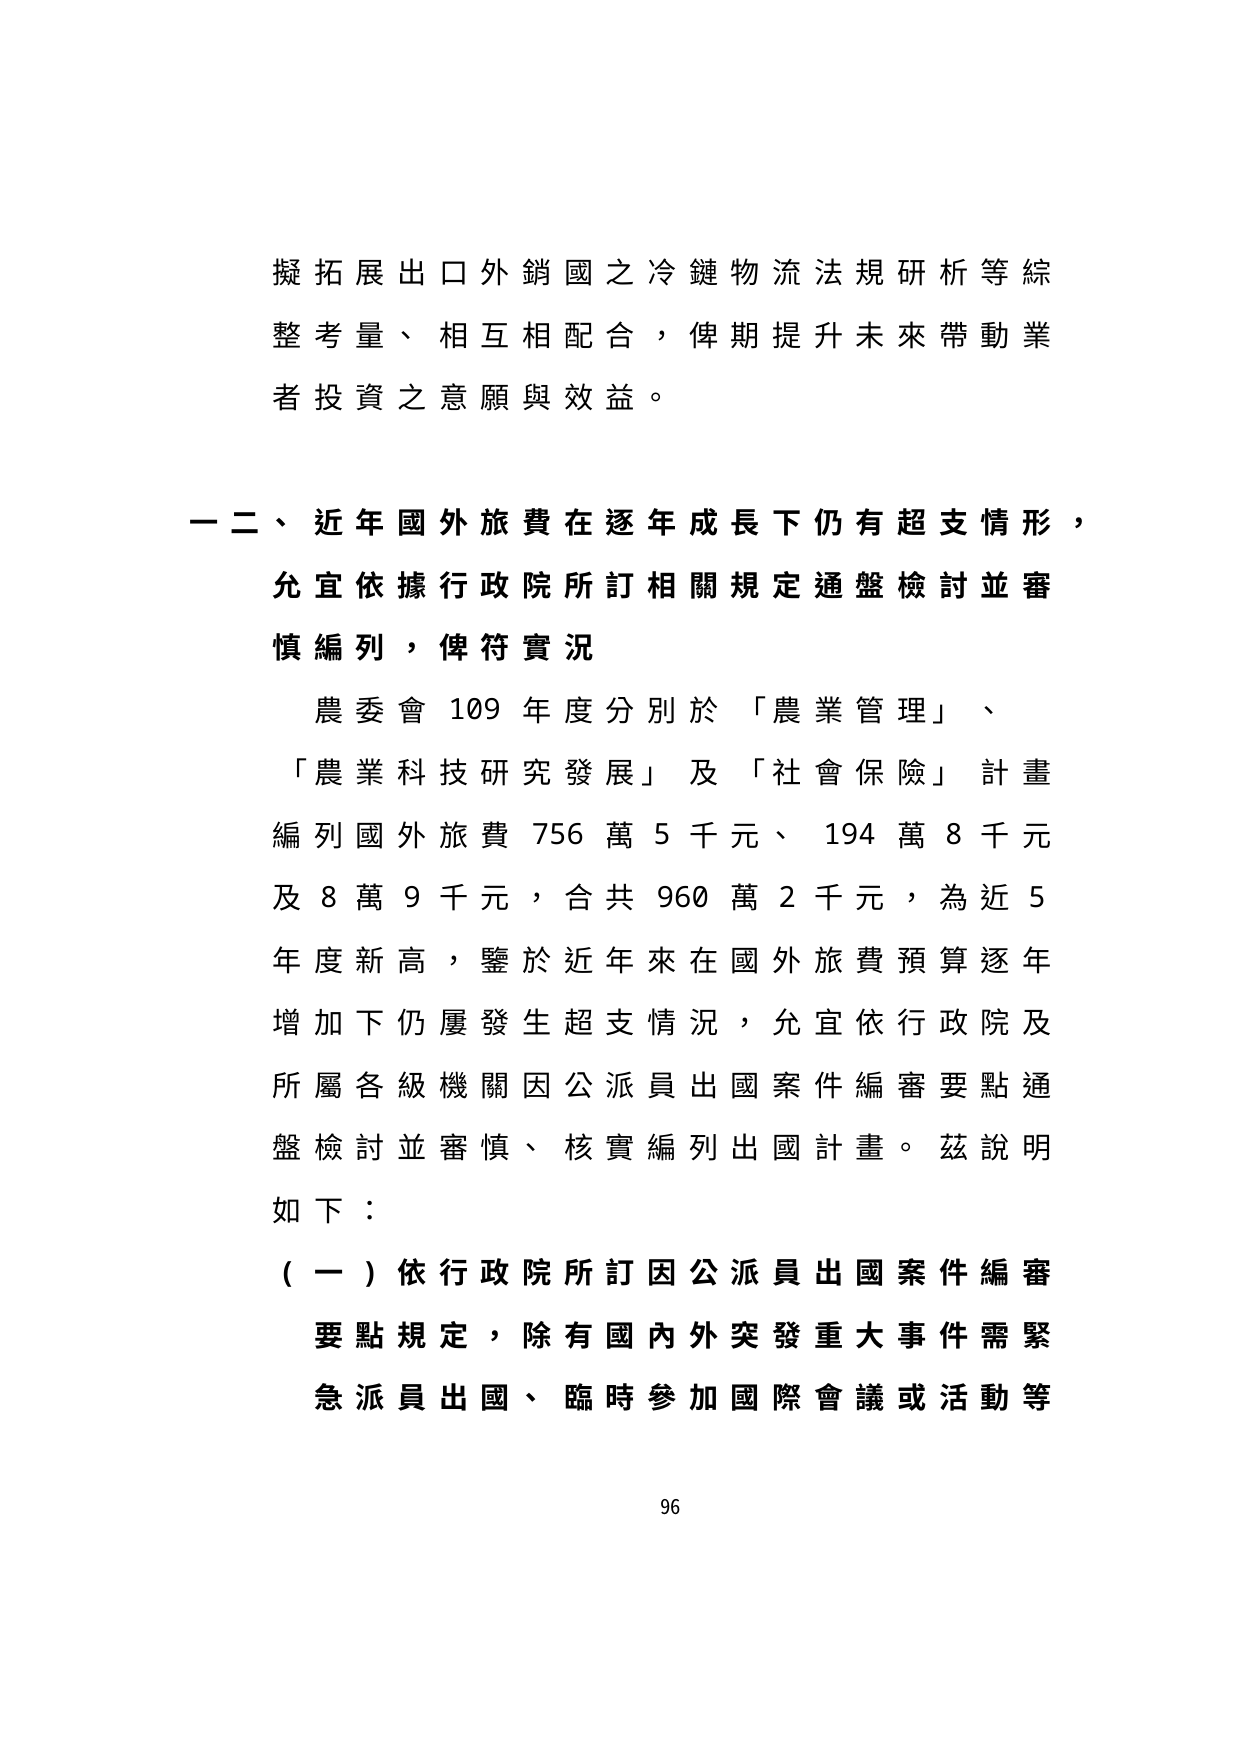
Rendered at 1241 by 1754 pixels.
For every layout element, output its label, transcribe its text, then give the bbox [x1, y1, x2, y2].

text 一二、近年國外旅費在逐年成長下仍有超支情形，允宜依據行政院所訂相關規定通盤檢討並審慎編列，俾符實況 [183, 479, 1058, 667]
text 擬拓展出口外銷國之冷鏈物流法規研析等綜整考量、相互相配合，俾期提升未來帶動業者投資之意願與效益。 [242, 229, 1058, 417]
text (一)依行政院所訂因公派員出國案件編審要點規定，除有國內外突發重大事件需緊急派員出國、臨時參加國際會議或活動等 [242, 1229, 1058, 1417]
text 農委會109年度分別於「農業管理」、「農業科技研究發展」及「社會保險」計畫編列國外旅費756萬5千元、194萬8千元及8萬9千元，合共960萬2千元，為近5年度新高，鑒於近年來在國外旅費預算逐年增加下仍屢發生超支情況，允宜依行政院及所屬各級機關因公派員出國案件編審要點通盤檢討並審慎、核實編列出國計畫。茲說明如下： [242, 667, 1058, 1229]
